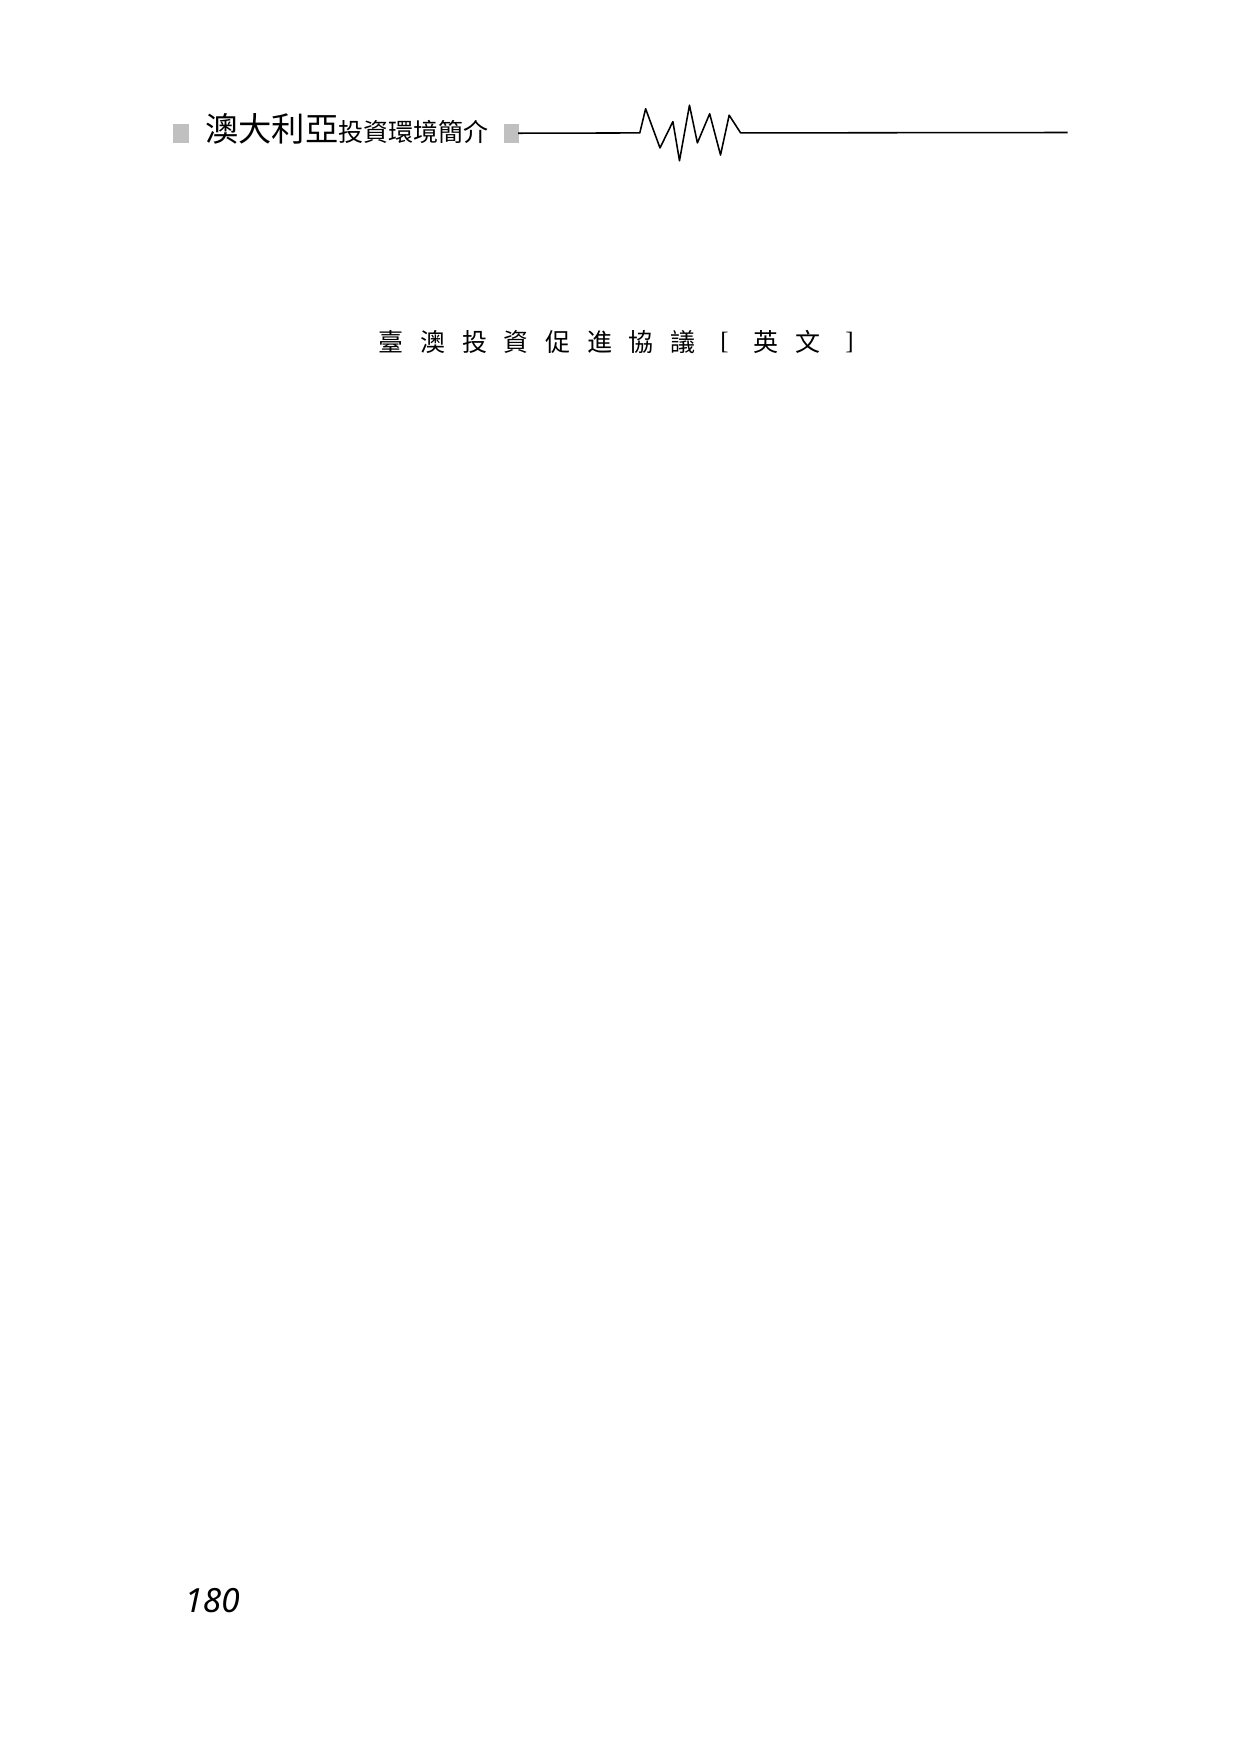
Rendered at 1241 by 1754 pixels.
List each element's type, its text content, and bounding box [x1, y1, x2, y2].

text 臺澳投資促進協議[英文] [183, 299, 1058, 361]
